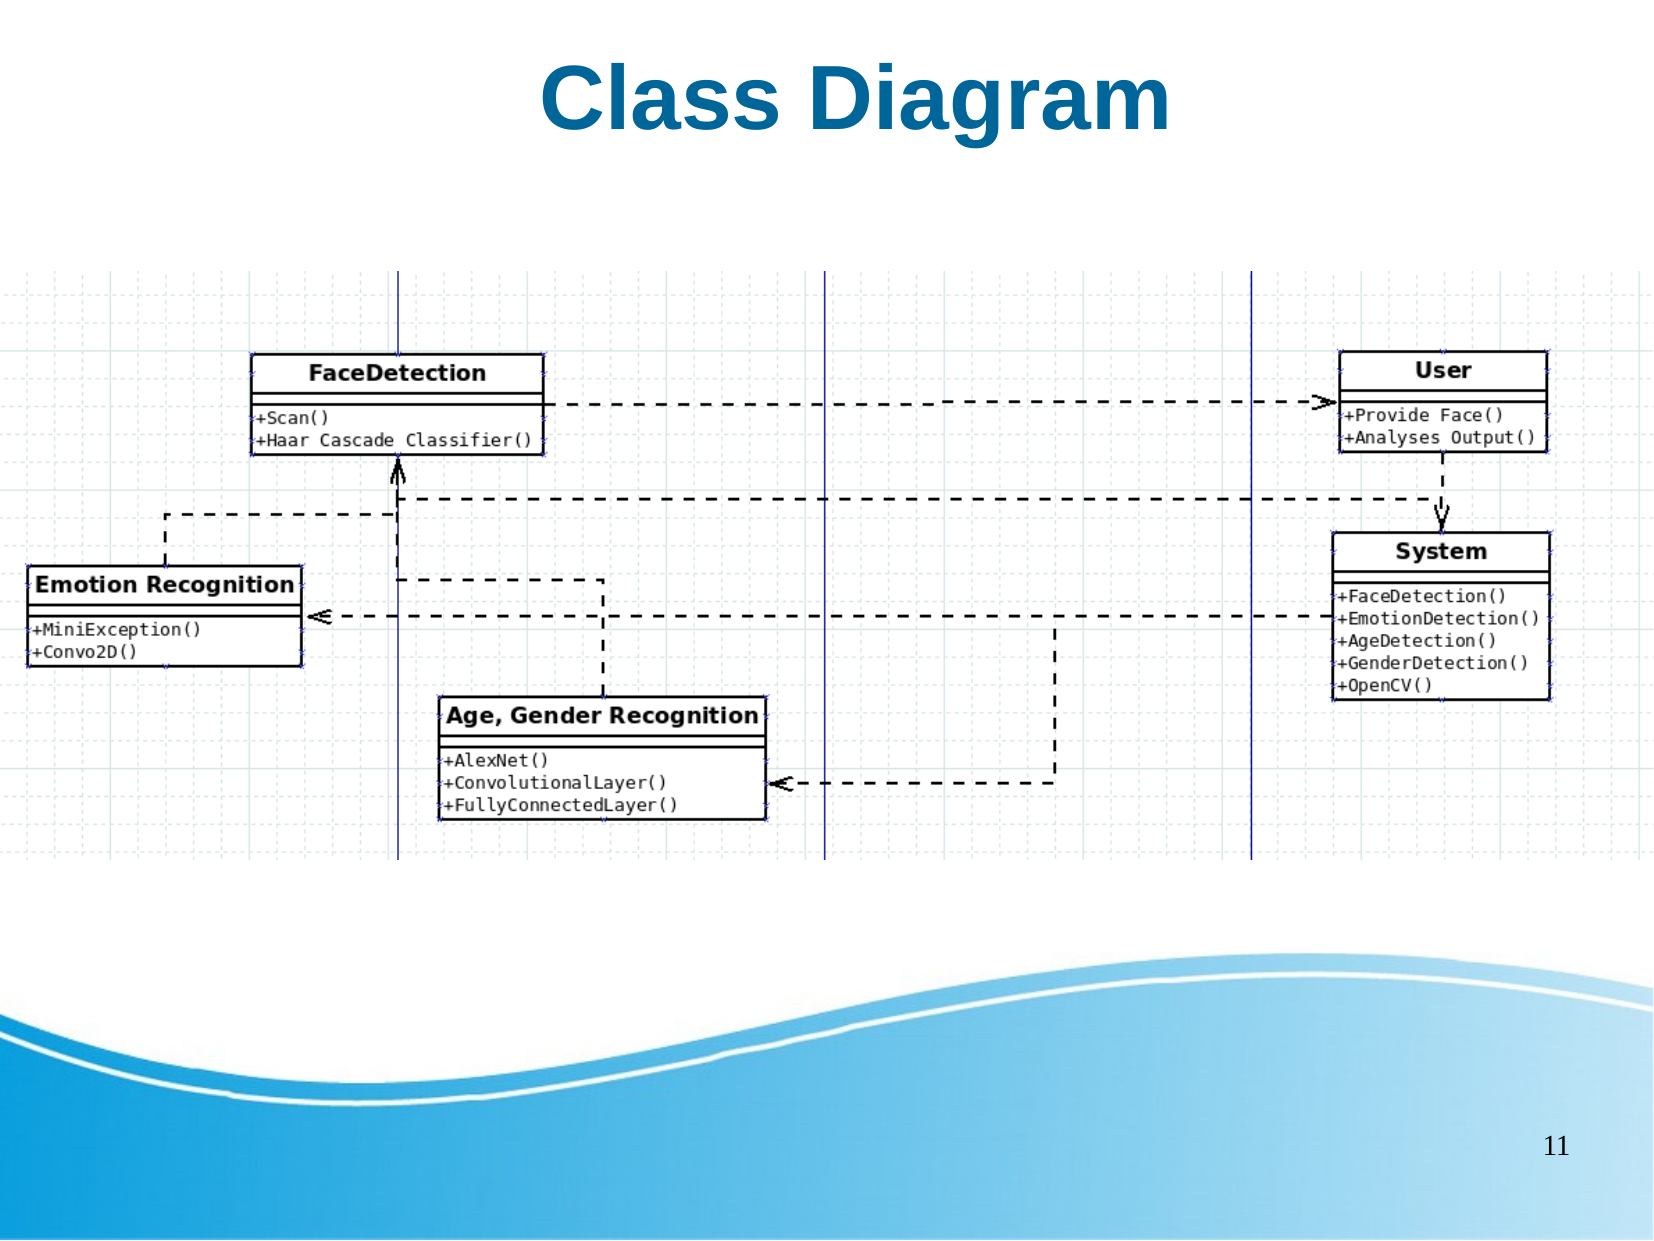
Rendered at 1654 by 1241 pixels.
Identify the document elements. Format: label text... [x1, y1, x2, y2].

picture [0, 952, 1654, 1240]
list Class Diagram [94, 47, 1583, 166]
picture [0, 271, 1654, 860]
